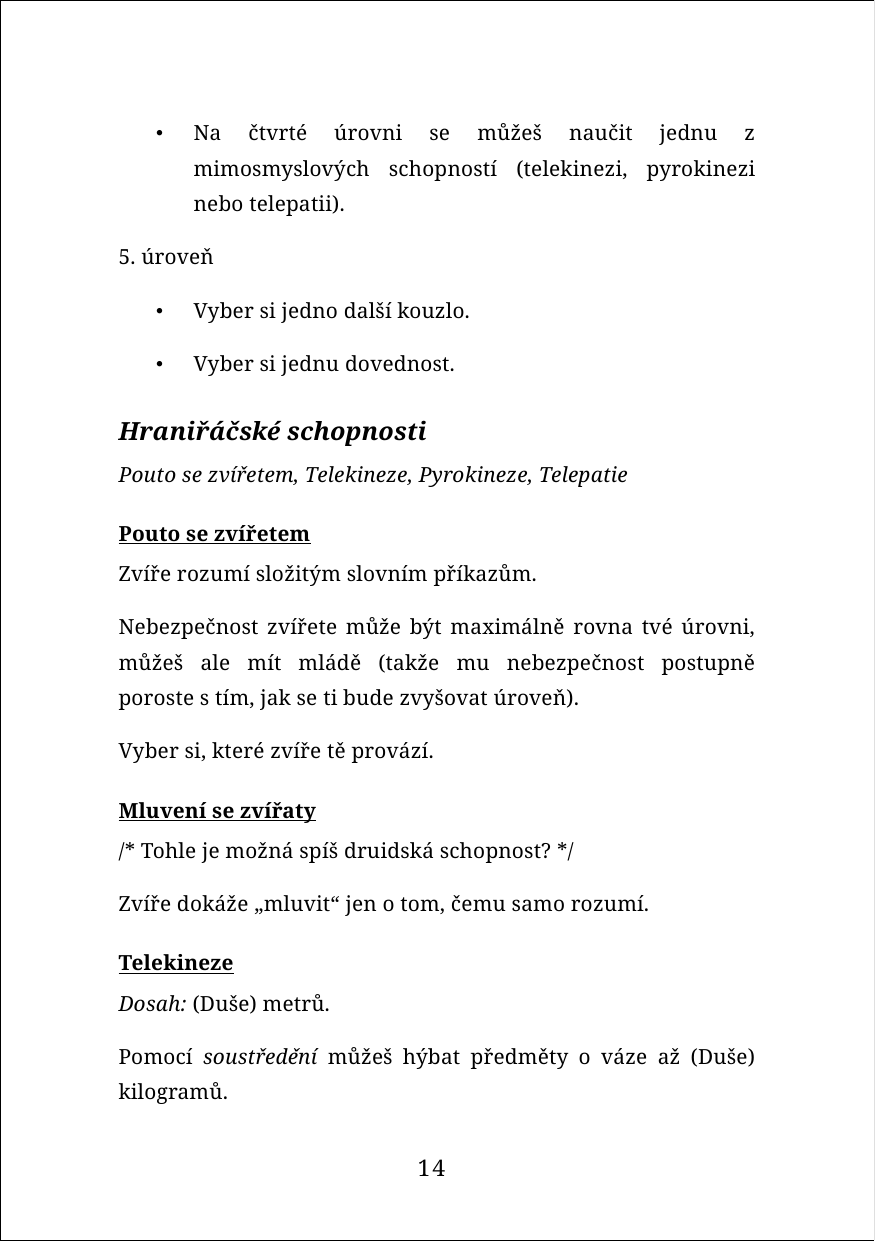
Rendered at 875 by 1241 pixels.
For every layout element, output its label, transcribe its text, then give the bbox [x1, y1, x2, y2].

text 5. úroveň [118, 242, 756, 271]
list Na čtvrté úrovni se můžeš naučit jednu z mimosmyslových schopností (telekinezi, pyrokinezi nebo telepatii). [156, 118, 756, 218]
subtitle Telekineze [118, 948, 756, 977]
subtitle Pouto se zvířetem [118, 519, 756, 547]
text Zvíře dokáže „mluvit“ jen o tom, čemu samo rozumí. [118, 889, 756, 918]
text Vyber si, které zvíře tě provází. [118, 737, 756, 765]
subtitle Mluvení se zvířaty [118, 796, 756, 824]
text Zvíře rozumí složitým slovním příkazům. [118, 559, 756, 588]
subtitle Hraniřáčské schopnosti [118, 414, 756, 448]
text Dosah: (Duše) metrů. [118, 989, 756, 1017]
text Pouto se zvířetem, Telekineze, Pyrokineze, Telepatie [118, 460, 756, 488]
text /* Tohle je možná spíš druidská schopnost? */ [118, 836, 756, 864]
list Vyber si jedno další kouzlo. [156, 296, 756, 324]
list Vyber si jednu dovednost. [156, 349, 756, 377]
text Pomocí soustředění můžeš hýbat předměty o váze až (Duše) kilogramů. [118, 1042, 756, 1106]
text Nebezpečnost zvířete může být maximálně rovna tvé úrovni, můžeš ale mít mládě (takže mu nebezpečnost postupně poroste s tím, jak se ti bude zvyšovat úroveň). [118, 612, 756, 712]
